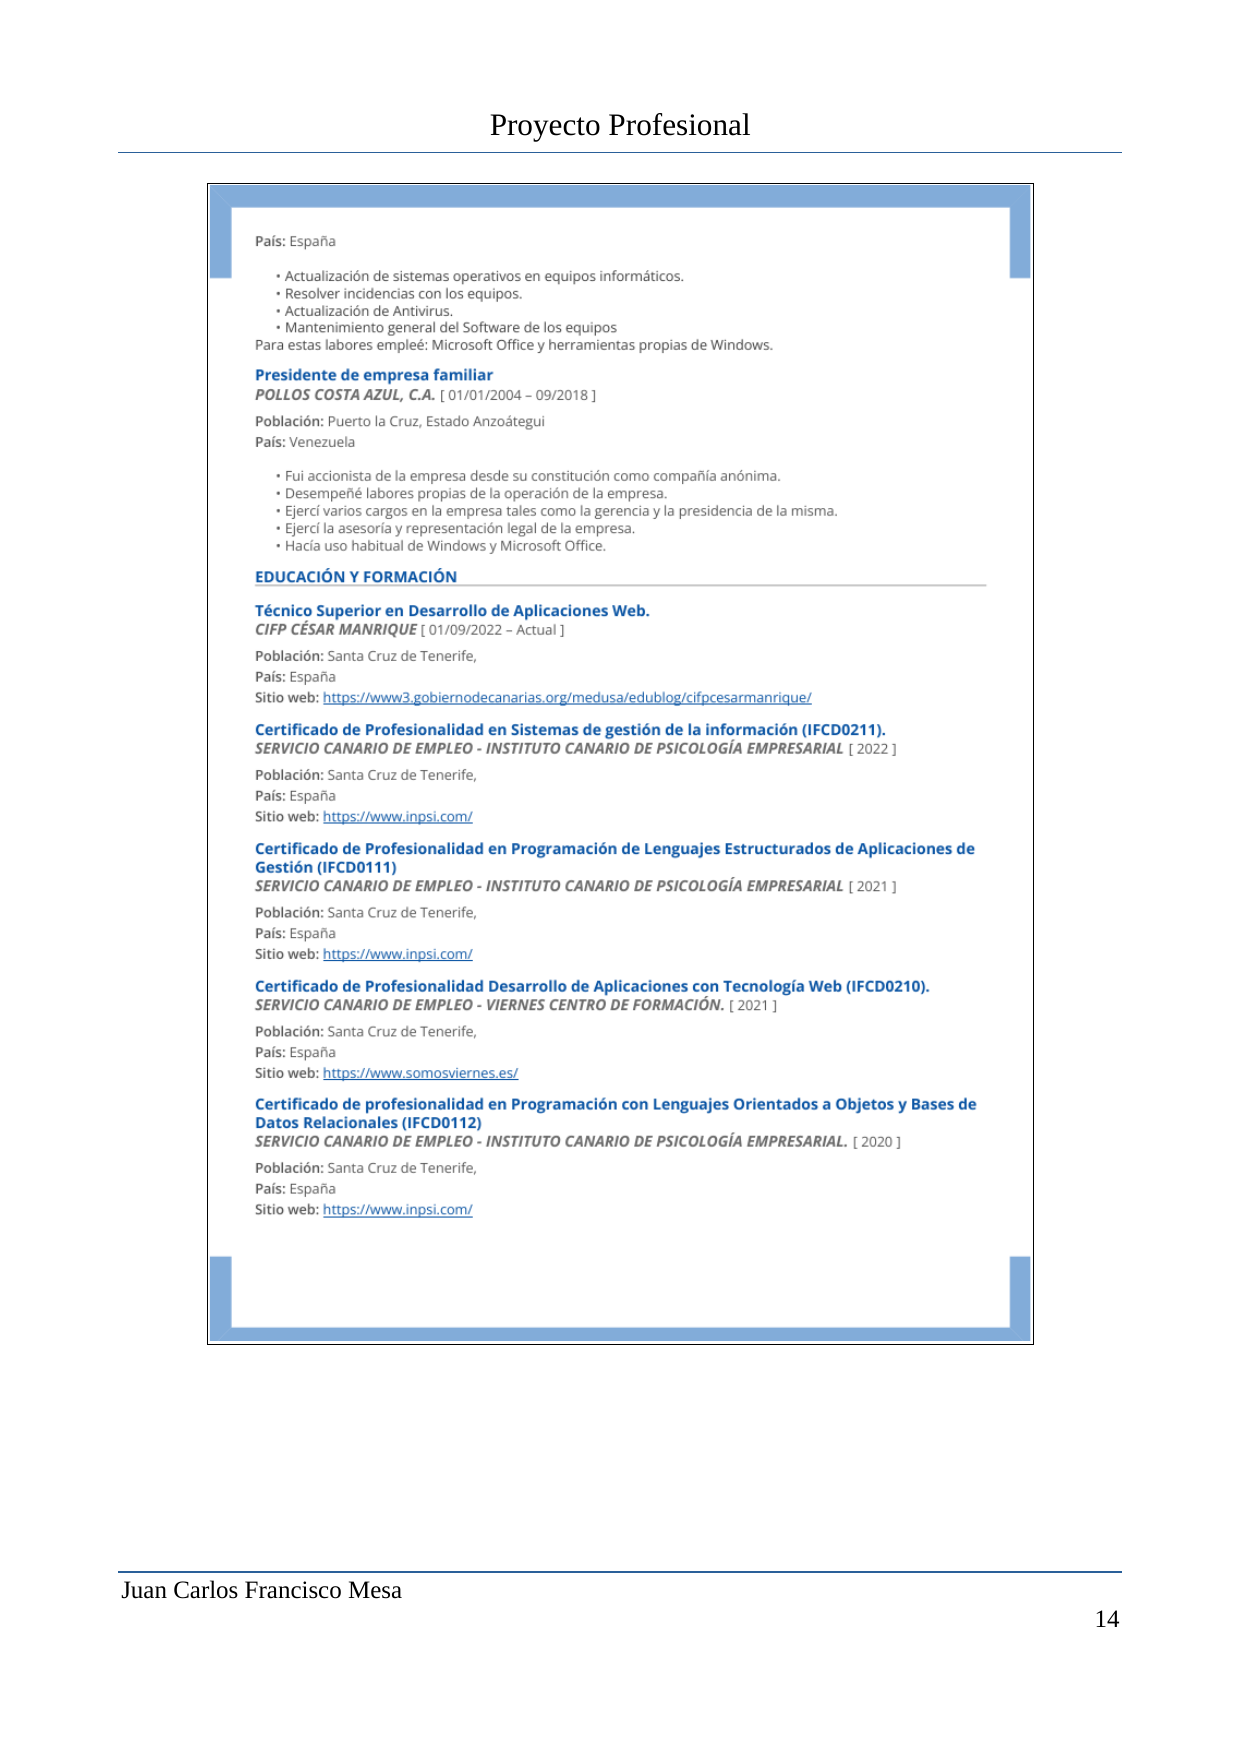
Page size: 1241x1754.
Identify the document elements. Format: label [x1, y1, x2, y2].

picture [209, 185, 1031, 1341]
